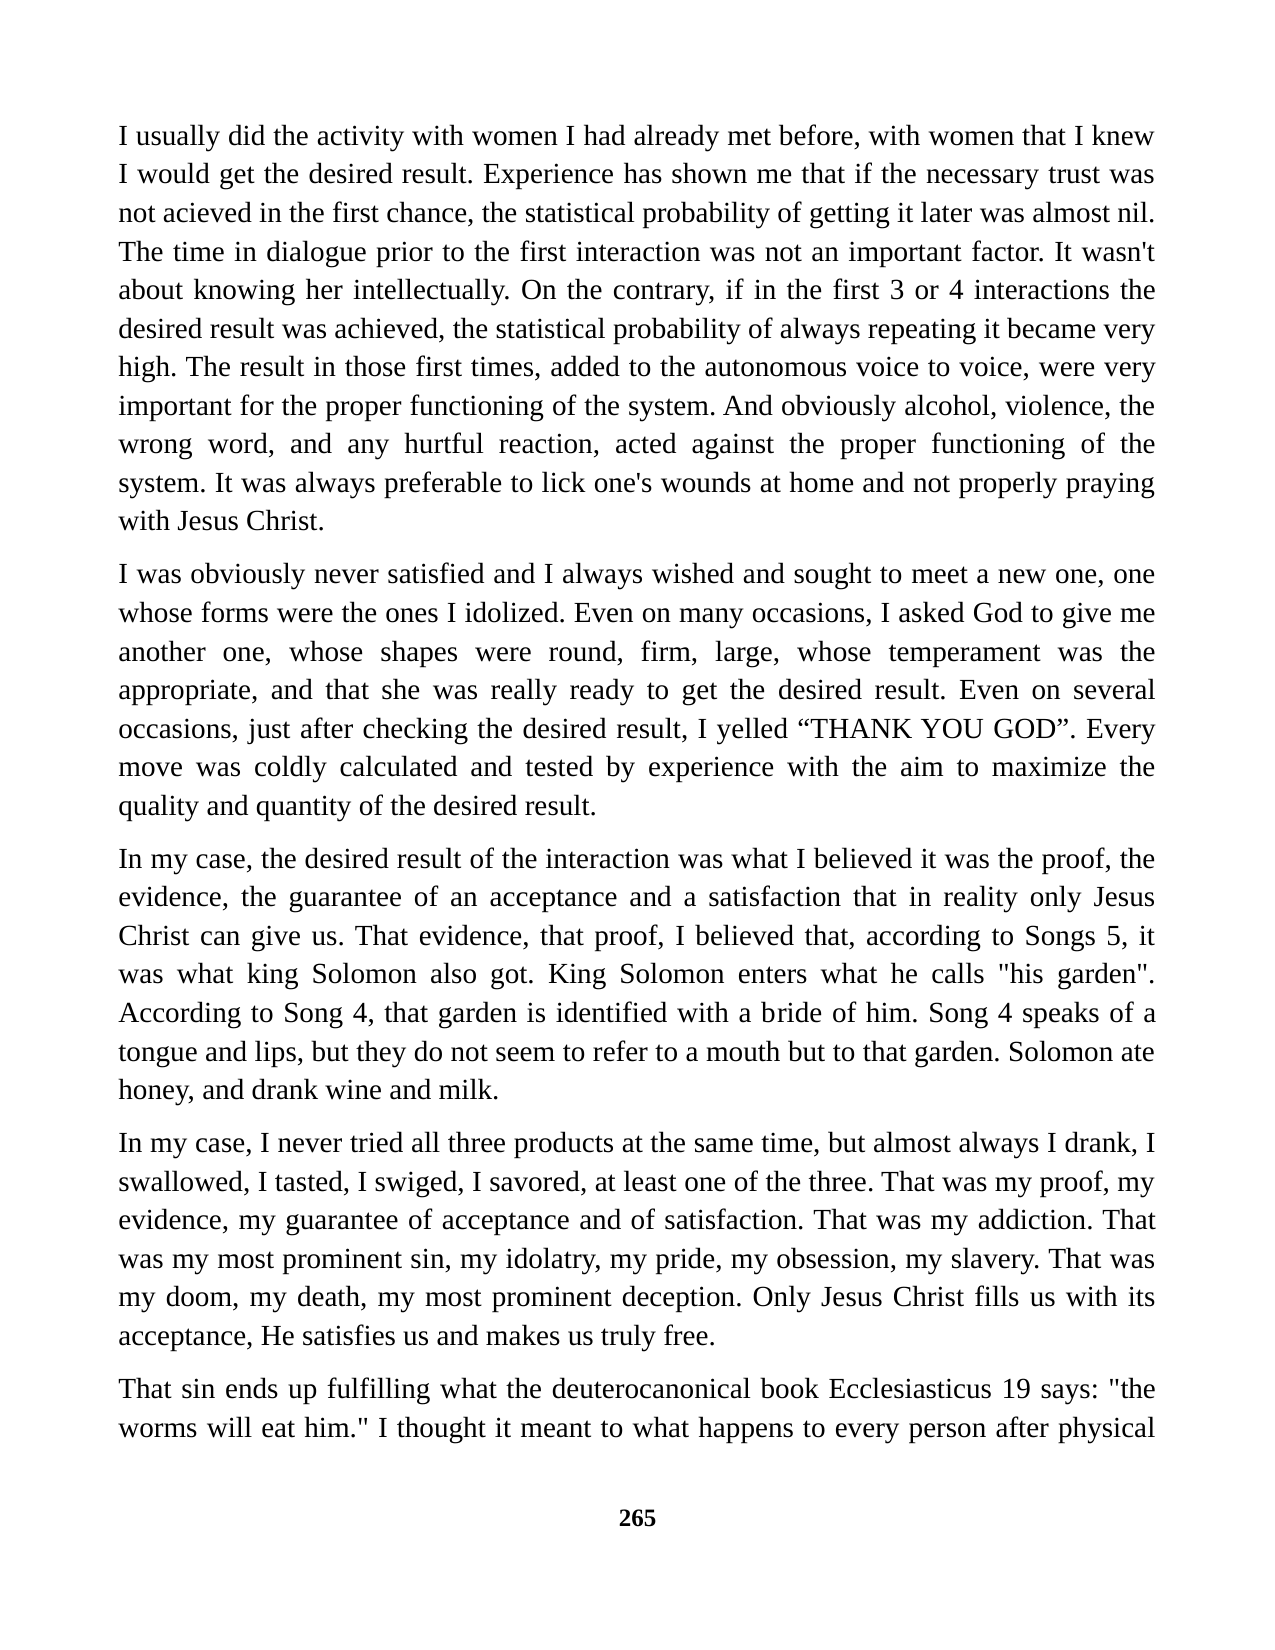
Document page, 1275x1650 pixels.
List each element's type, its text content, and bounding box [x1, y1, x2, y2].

text I usually did the activity with women I had already met before, with women that I knew I would get the desired result. Experience has shown me that if the necessary trust was not acieved in the first chance, the statistical probability of getting it later was almost nil. The time in dialogue prior to the first interaction was not an important factor. It wasn't about knowing her intellectually. On the contrary, if in the first 3 or 4 interactions the desired result was achieved, the statistical probability of always repeating it became very high. The result in those first times, added to the autonomous voice to voice, were very important for the proper functioning of the system. And obviously alcohol, violence, the wrong word, and any hurtful reaction, acted against the proper functioning of the system. It was always preferable to lick one's wounds at home and not properly praying with Jesus Christ. [118, 118, 1157, 537]
text In my case, the desired result of the interaction was what I believed it was the proof, the evidence, the guarantee of an acceptance and a satisfaction that in reality only Jesus Christ can give us. That evidence, that proof, I believed that, according to Songs 5, it was what king Solomon also got. King Solomon enters what he calls "his garden". According to Song 4, that garden is identified with a bride of him. Song 4 speaks of a tongue and lips, but they do not seem to refer to a mouth but to that garden. Solomon ate honey, and drank wine and milk. [118, 841, 1157, 1106]
text That sin ends up fulfilling what the deuterocanonical book Ecclesiasticus 19 says: "the worms will eat him." I thought it meant to what happens to every person after physical [118, 1371, 1157, 1443]
text In my case, I never tried all three products at the same time, but almost always I drank, I swallowed, I tasted, I swiged, I savored, at least one of the three. That was my proof, my evidence, my guarantee of acceptance and of satisfaction. That was my addiction. That was my most prominent sin, my idolatry, my pride, my obsession, my slavery. That was my doom, my death, my most prominent deception. Only Jesus Christ fills us with its acceptance, He satisfies us and makes us truly free. [118, 1125, 1157, 1352]
text I was obviously never satisfied and I always wished and sought to meet a new one, one whose forms were the ones I idolized. Even on many occasions, I asked God to give me another one, whose shapes were round, firm, large, whose temperament was the appropriate, and that she was really ready to get the desired result. Even on several occasions, just after checking the desired result, I yelled “THANK YOU GOD”. Every move was coldly calculated and tested by experience with the aim to maximize the quality and quantity of the desired result. [118, 557, 1157, 821]
